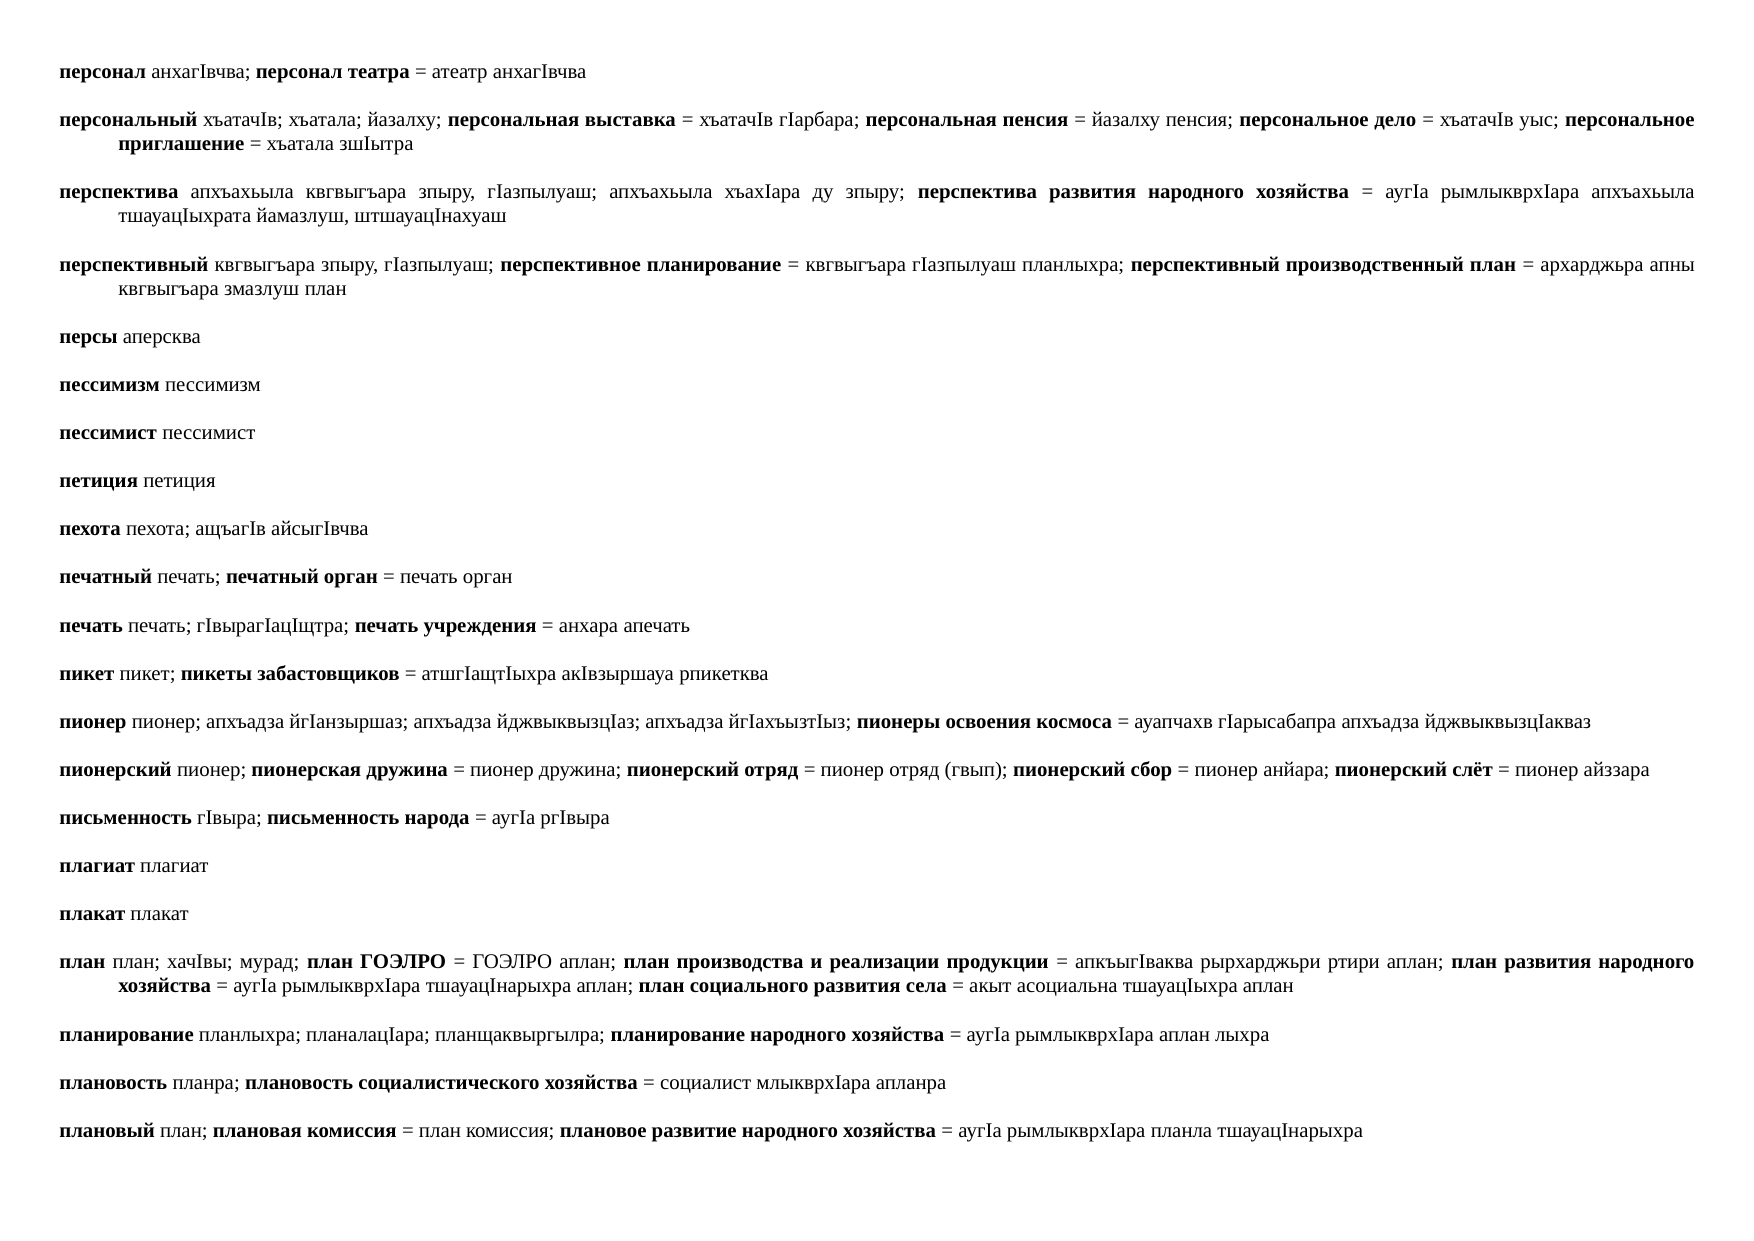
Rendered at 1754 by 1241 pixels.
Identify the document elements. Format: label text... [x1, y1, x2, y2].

text плагиат плагиат [59, 853, 1695, 877]
text планирование планлыхра; планалацIара; планщаквыргылра; планирование народного хозяйства = аугIа рымлыкврхIара аплан лыхра [59, 1022, 1695, 1046]
text перспектива апхъахьыла квгвыгъара зпыру, гIазпылуаш; апхъахьыла хъахIара ду зпыру; перспектива развития народного хозяйства = аугIа рымлыкврхIара апхъахьыла тшауацIыхрата йамазлуш, штшауацIнахуаш [59, 179, 1695, 227]
text печать печать; гIвырагIацIщтра; печать учреждения = анхара апечать [59, 612, 1695, 637]
text персонал анхагIвчва; персонал театра = атеатр анхагIвчва [59, 59, 1695, 83]
text пессимист пессимист [59, 420, 1695, 444]
text петиция петиция [59, 468, 1695, 492]
text пионер пионер; апхъадза йгIанзыршаз; апхъадза йджвыквызцIаз; апхъадза йгIахъызтIыз; пионеры освоения космоса = ауапчахв гIарысабапра апхъадза йджвыквызцIакваз [59, 709, 1695, 733]
text плановость планра; плановость социалистического хозяйства = социалист млыкврхIара апланра [59, 1070, 1695, 1094]
text плакат плакат [59, 901, 1695, 925]
text пикет пикет; пикеты забастовщиков = атшгIащтIыхра акIвзыршауа рпикетква [59, 661, 1695, 685]
text печатный печать; печатный орган = печать орган [59, 564, 1695, 588]
text письменность гIвыра; письменность народа = аугIа ргIвыра [59, 805, 1695, 829]
text пехота пехота; ащъагIв айсыгIвчва [59, 516, 1695, 540]
text пионерский пионер; пионерская дружина = пионер дружина; пионерский отряд = пионер отряд (гвып); пионерский сбор = пионер анйара; пионерский слёт = пионер айззара [59, 757, 1695, 781]
text персональный хъатачIв; хъатала; йазалху; персональная выставка = хъатачIв гIарбара; персональная пенсия = йазалху пенсия; персональное дело = хъатачIв уыс; персональное приглашение = хъатала зшIытра [59, 107, 1695, 155]
text план план; хачIвы; мурад; план ГОЭЛРО = ГОЭЛРО аплан; план производства и реализации продукции = апкъыгIваква рырхарджьри ртири аплан; план развития народного хозяйства = аугIа рымлыкврхIара тшауацIнарыхра аплан; план социального развития села = акыт асоциальна тшауацIыхра аплан [59, 949, 1695, 997]
text персы аперсква [59, 324, 1695, 348]
text плановый план; плановая комиссия = план комиссия; плановое развитие народного хозяйства = аугIа рымлыкврхIара планла тшауацIнарыхра [59, 1118, 1695, 1142]
text перспективный квгвыгъара зпыру, гIазпылуаш; перспективное планирование = квгвыгъара гIазпылуаш планлыхра; перспективный производственный план = архарджьра апны квгвыгъара змазлуш план [59, 252, 1695, 300]
text пессимизм пессимизм [59, 372, 1695, 396]
